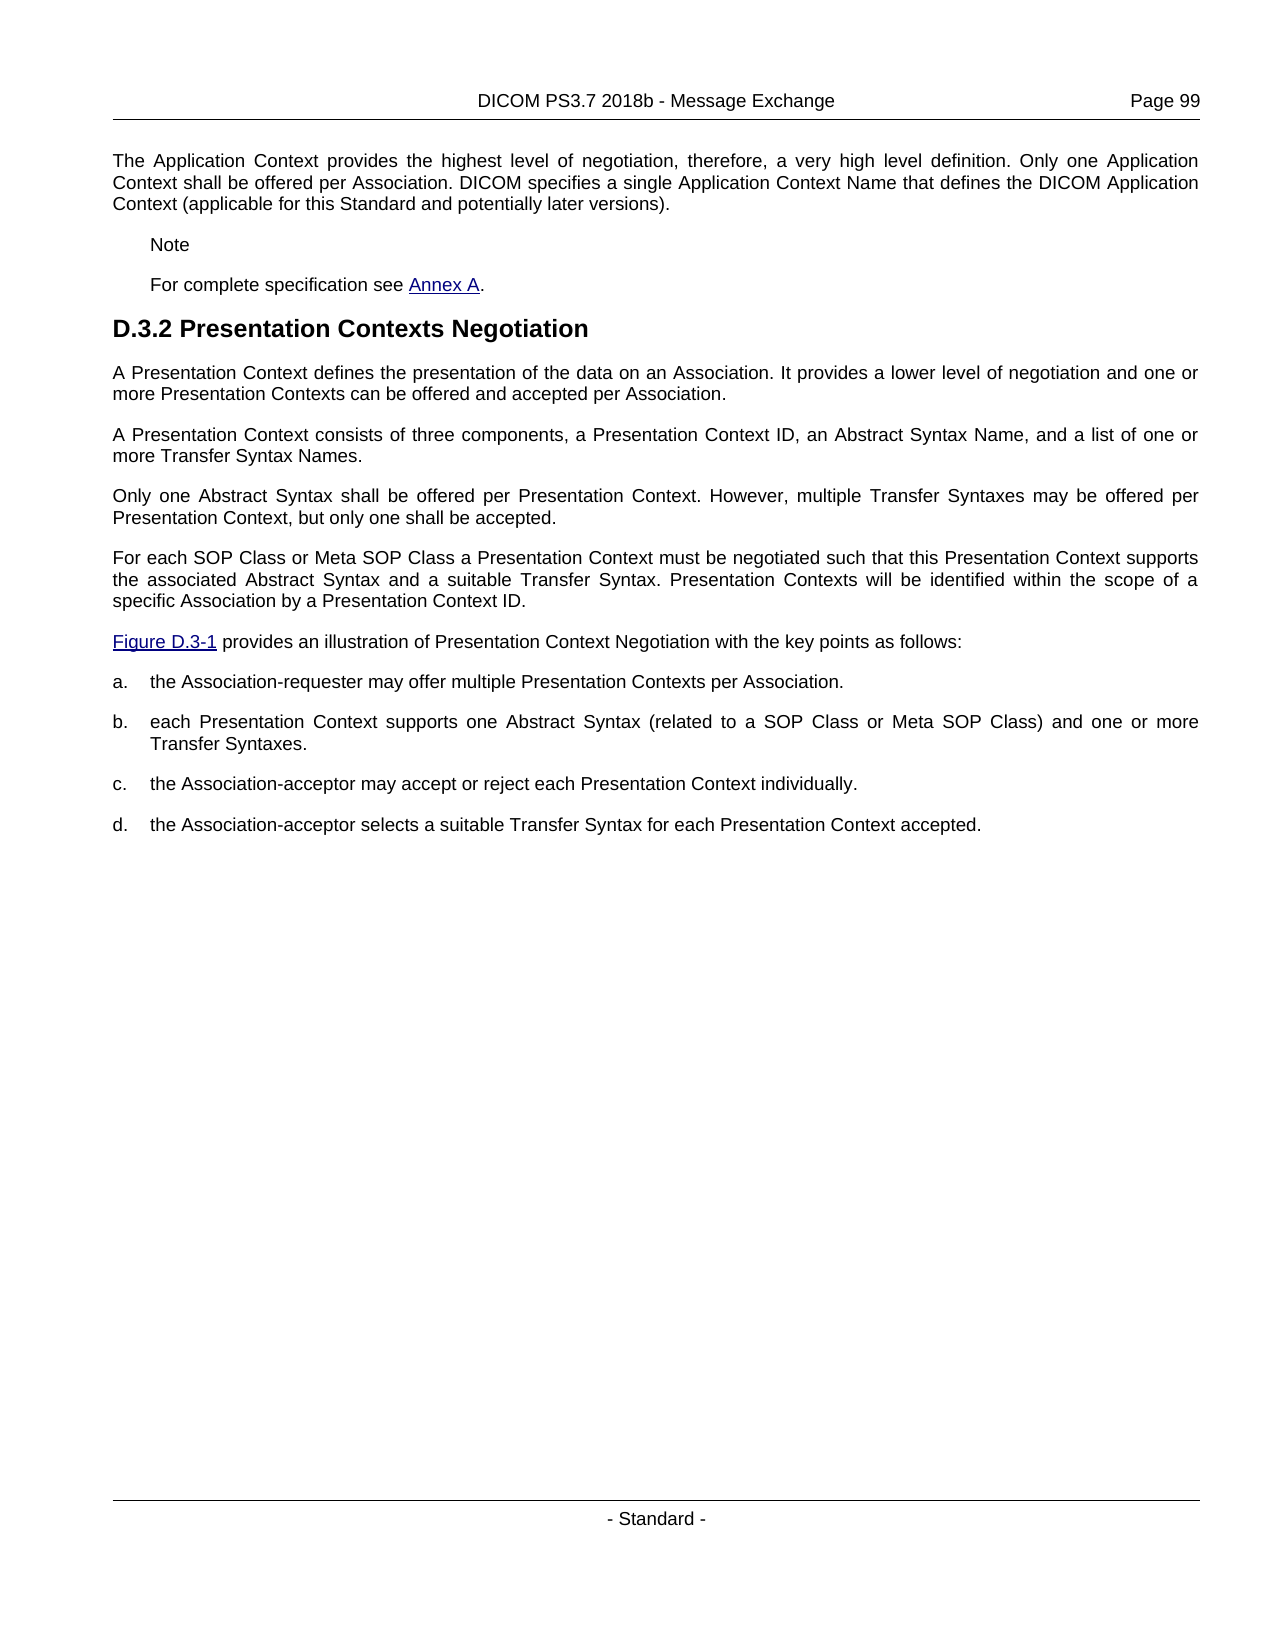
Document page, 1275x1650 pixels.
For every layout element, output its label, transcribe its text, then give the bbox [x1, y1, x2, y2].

text The Application Context provides the highest level of negotiation, therefore, a very high level definition. Only one Application Context shall be offered per Association. DICOM specifies a single Application Context Name that defines the DICOM Application Context (applicable for this Standard and potentially later versions). [112, 150, 1200, 215]
text Note [150, 233, 1162, 255]
text A Presentation Context defines the presentation of the data on an Association. It provides a lower level of negotiation and one or more Presentation Contexts can be offered and accepted per Association. [112, 362, 1200, 405]
text For complete specification see Annex A. [150, 274, 1162, 295]
text A Presentation Context consists of three components, a Presentation Context ID, an Abstract Syntax Name, and a list of one or more Transfer Syntax Names. [112, 423, 1200, 467]
text D.3.2 Presentation Contexts Negotiation [112, 314, 1200, 343]
text Figure D.3-1 provides an illustration of Presentation Context Negotiation with the key points as follows: [112, 631, 1200, 652]
text For each SOP Class or Meta SOP Class a Presentation Context must be negotiated such that this Presentation Context supports the associated Abstract Syntax and a suitable Transfer Syntax. Presentation Contexts will be identified within the scope of a specific Association by a Presentation Context ID. [112, 547, 1200, 612]
list each Presentation Context supports one Abstract Syntax (related to a SOP Class or Meta SOP Class) and one or more Transfer Syntaxes. [112, 711, 1200, 754]
list the Association-acceptor may accept or reject each Presentation Context individually. [112, 773, 1200, 795]
list the Association-acceptor selects a suitable Transfer Syntax for each Presentation Context accepted. [112, 813, 1200, 835]
text Only one Abstract Syntax shall be offered per Presentation Context. However, multiple Transfer Syntaxes may be offered per Presentation Context, but only one shall be accepted. [112, 485, 1200, 528]
list the Association-requester may offer multiple Presentation Contexts per Association. [112, 671, 1200, 692]
